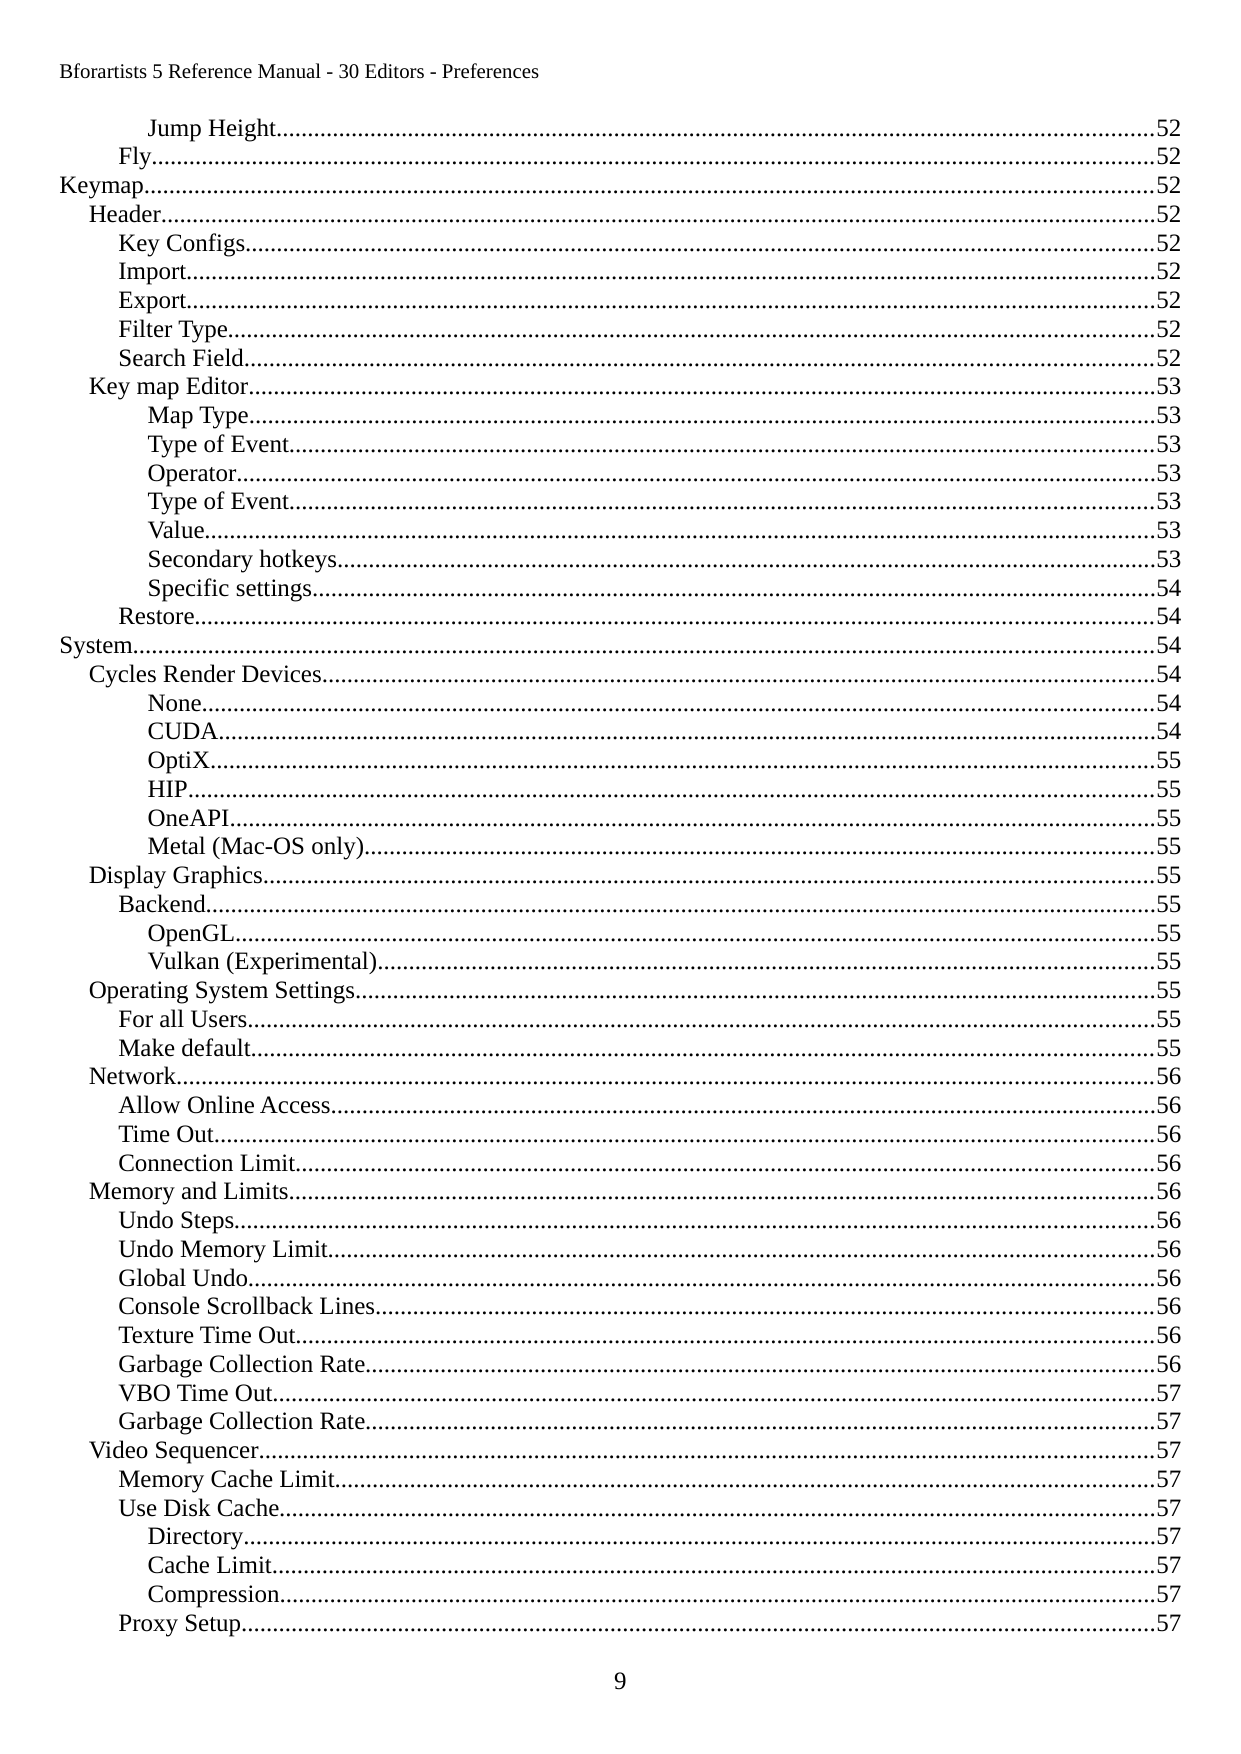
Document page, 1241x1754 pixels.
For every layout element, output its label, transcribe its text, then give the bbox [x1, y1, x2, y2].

text Cycles Render Devices 54 [88, 659, 1181, 688]
text Undo Steps 56 [118, 1205, 1181, 1234]
text Fly 52 [118, 141, 1181, 170]
text Key Configs 52 [118, 228, 1181, 256]
text Header 52 [88, 199, 1181, 228]
text Restore 54 [118, 601, 1181, 630]
text Global Undo 56 [118, 1263, 1181, 1291]
text Operating System Settings 55 [88, 975, 1181, 1004]
text Garbage Collection Rate 56 [118, 1349, 1181, 1378]
text Memory Cache Limit 57 [118, 1464, 1181, 1493]
text Console Scrollback Lines 56 [118, 1291, 1181, 1320]
text Type of Event 53 [147, 429, 1181, 458]
text Video Sequencer 57 [88, 1435, 1181, 1464]
text Proxy Setup 57 [118, 1608, 1181, 1636]
text OneAPI 55 [147, 803, 1181, 831]
text Use Disk Cache 57 [118, 1493, 1181, 1521]
text Time Out 56 [118, 1119, 1181, 1148]
text Connection Limit 56 [118, 1148, 1181, 1176]
text Key map Editor 53 [88, 371, 1181, 400]
text Map Type 53 [147, 400, 1181, 429]
text Value 53 [147, 515, 1181, 544]
text Type of Event 53 [147, 486, 1181, 515]
text Operator 53 [147, 458, 1181, 486]
text Texture Time Out 56 [118, 1320, 1181, 1349]
text OpenGL 55 [147, 918, 1181, 946]
text Import 52 [118, 256, 1181, 285]
text Network 56 [88, 1061, 1181, 1090]
text Vulkan (Experimental) 55 [147, 946, 1181, 975]
text Undo Memory Limit 56 [118, 1234, 1181, 1263]
text Keymap 52 [59, 170, 1181, 199]
text Display Graphics 55 [88, 860, 1181, 889]
text CUDA 54 [147, 716, 1181, 745]
text HIP 55 [147, 774, 1181, 803]
text System 54 [59, 630, 1181, 659]
text Cache Limit 57 [147, 1550, 1181, 1579]
text VBO Time Out 57 [118, 1378, 1181, 1406]
text Specific settings 54 [147, 573, 1181, 601]
text Jump Height 52 [147, 113, 1181, 141]
text Secondary hotkeys 53 [147, 544, 1181, 573]
text Backend 55 [118, 889, 1181, 918]
text Filter Type 52 [118, 314, 1181, 343]
text Make default 55 [118, 1033, 1181, 1061]
text Metal (Mac-OS only) 55 [147, 831, 1181, 860]
text None 54 [147, 688, 1181, 716]
text Directory 57 [147, 1521, 1181, 1550]
text Memory and Limits 56 [88, 1176, 1181, 1205]
text Search Field 52 [118, 343, 1181, 371]
text Export 52 [118, 285, 1181, 314]
text Compression 57 [147, 1579, 1181, 1608]
text OptiX 55 [147, 745, 1181, 774]
text For all Users 55 [118, 1004, 1181, 1033]
text Garbage Collection Rate 57 [118, 1406, 1181, 1435]
text Allow Online Access 56 [118, 1090, 1181, 1119]
